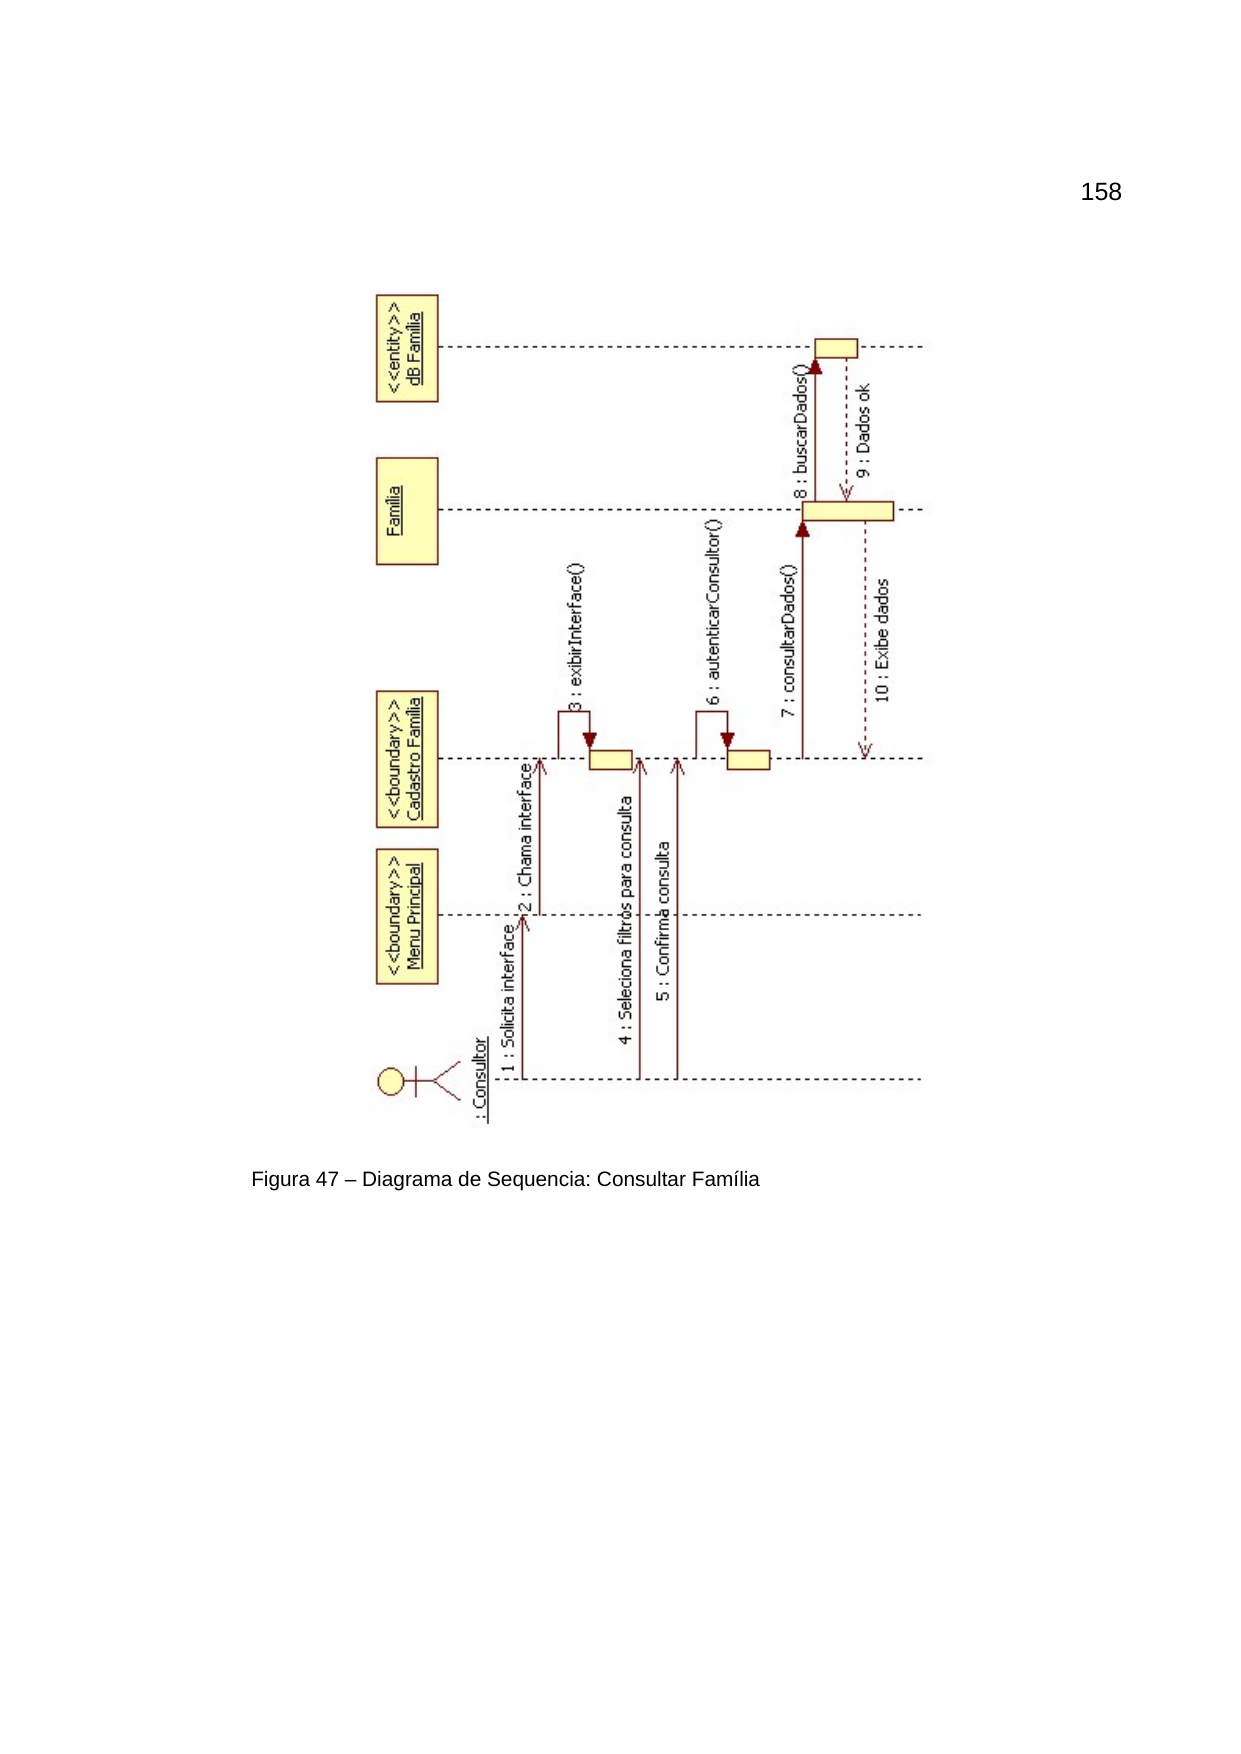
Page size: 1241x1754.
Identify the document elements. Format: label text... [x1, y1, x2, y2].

picture [345, 265, 954, 1168]
text Figura 47 – Diagrama de Sequencia: Consultar Família [177, 1168, 1122, 1191]
